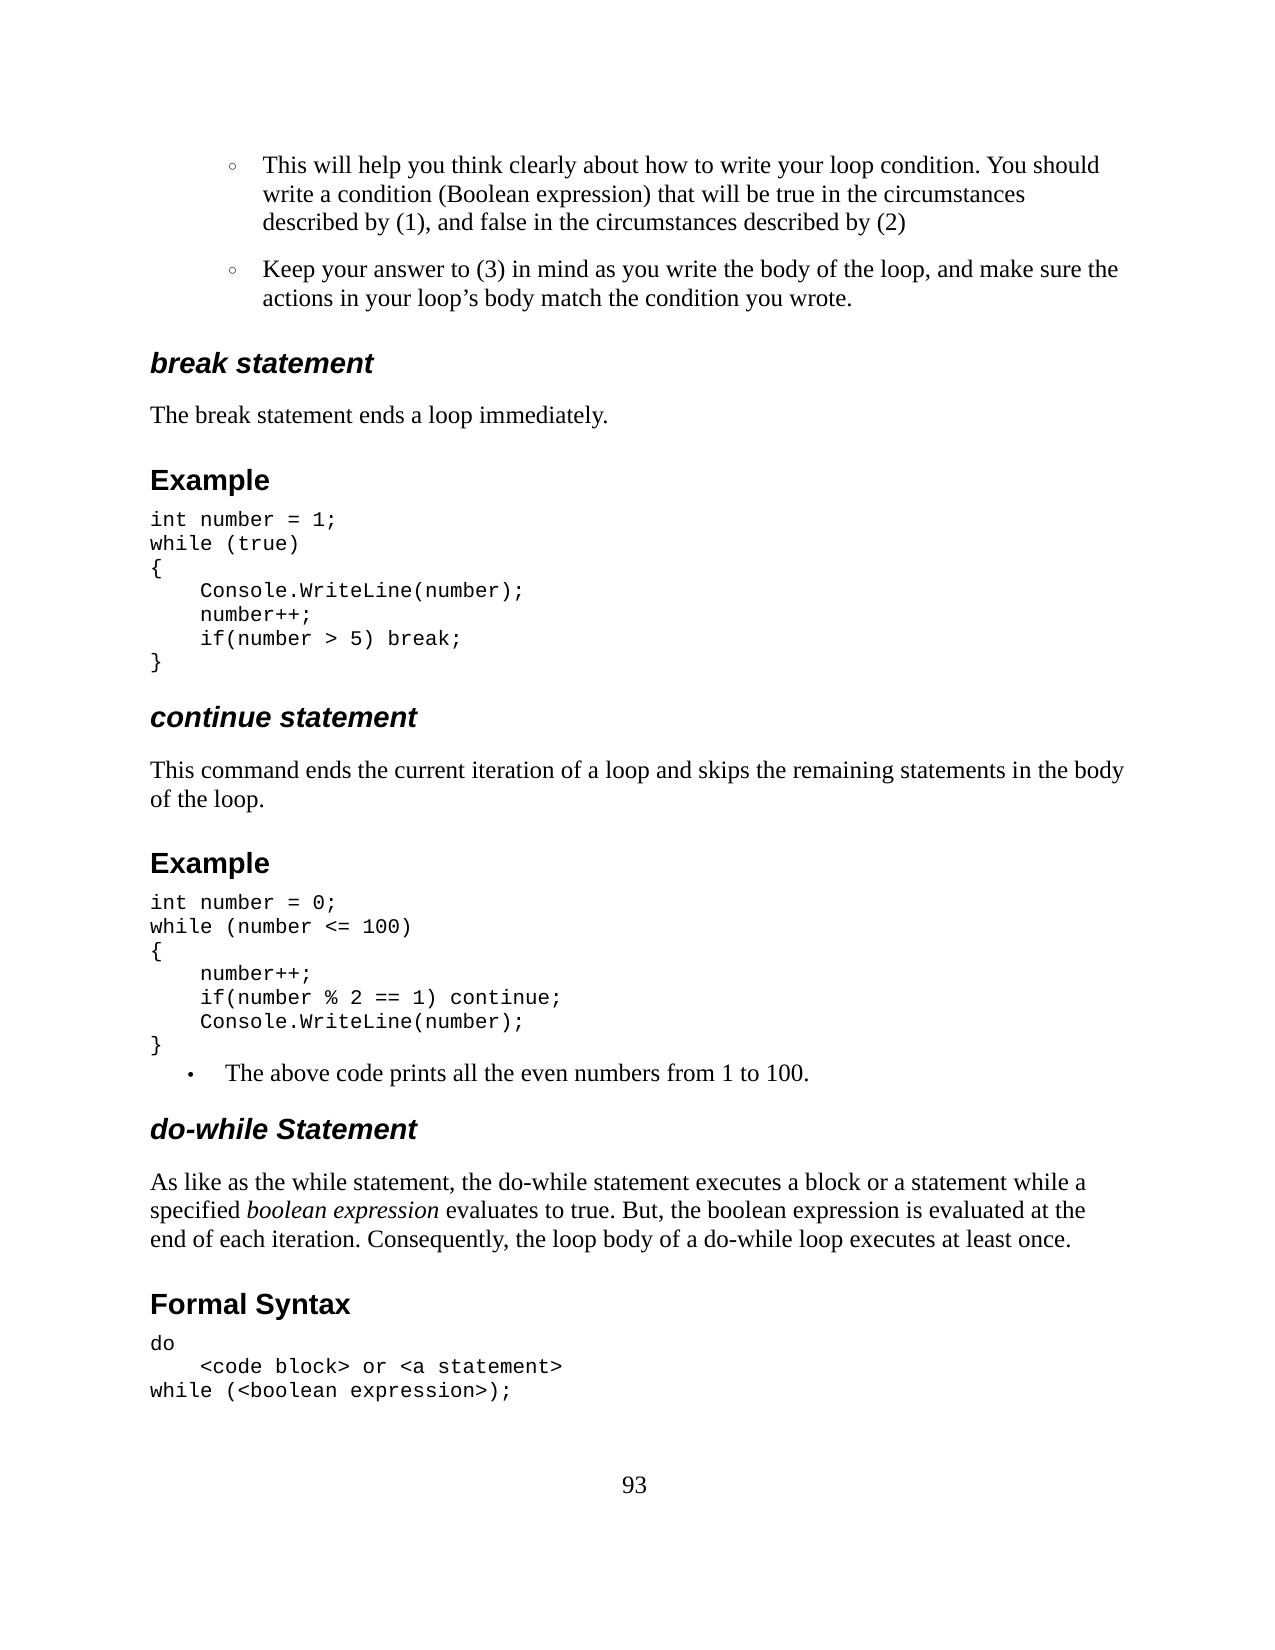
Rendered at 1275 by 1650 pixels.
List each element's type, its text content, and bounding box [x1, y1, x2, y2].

text { [150, 940, 1125, 963]
text number++; [150, 604, 1125, 628]
text int number = 0; [150, 892, 1125, 916]
text This command ends the current iteration of a loop and skips the remaining statements in the body of the loop. [150, 755, 1125, 812]
text while (true) [150, 533, 1125, 557]
text if(number > 5) break; [150, 628, 1125, 651]
text if(number % 2 == 1) continue; [150, 987, 1125, 1011]
text <code block> or <a statement> [150, 1357, 1125, 1380]
text number++; [150, 963, 1125, 987]
text while (number <= 100) [150, 916, 1125, 940]
text { [150, 557, 1125, 580]
text while (<boolean expression>); [150, 1380, 1125, 1404]
list The above code prints all the even numbers from 1 to 100. [187, 1058, 1125, 1087]
text do [150, 1333, 1125, 1357]
text Console.WriteLine(number); [150, 1011, 1125, 1034]
text } [150, 1034, 1125, 1058]
list Keep your answer to (3) in mind as you write the body of the loop, and make sure the actions in your loop’s body match the condition you wrote. [225, 254, 1125, 312]
subtitle continue statement [150, 700, 1125, 733]
subtitle Example [150, 463, 1125, 497]
subtitle Example [150, 846, 1125, 880]
text The break statement ends a loop immediately. [150, 401, 1125, 429]
text int number = 1; [150, 509, 1125, 533]
subtitle do-while Statement [150, 1112, 1125, 1145]
text } [150, 651, 1125, 675]
list This will help you think clearly about how to write your loop condition. You should write a condition (Boolean expression) that will be true in the circumstances described by (1), and false in the circumstances described by (2) [225, 150, 1125, 236]
text As like as the while statement, the do-while statement executes a block or a statement while a specified boolean expression evaluates to true. But, the boolean expression is evaluated at the end of each iteration. Consequently, the loop body of a do-while loop executes at least once. [150, 1167, 1125, 1253]
subtitle Formal Syntax [150, 1287, 1125, 1320]
subtitle break statement [150, 346, 1125, 379]
text Console.WriteLine(number); [150, 580, 1125, 604]
